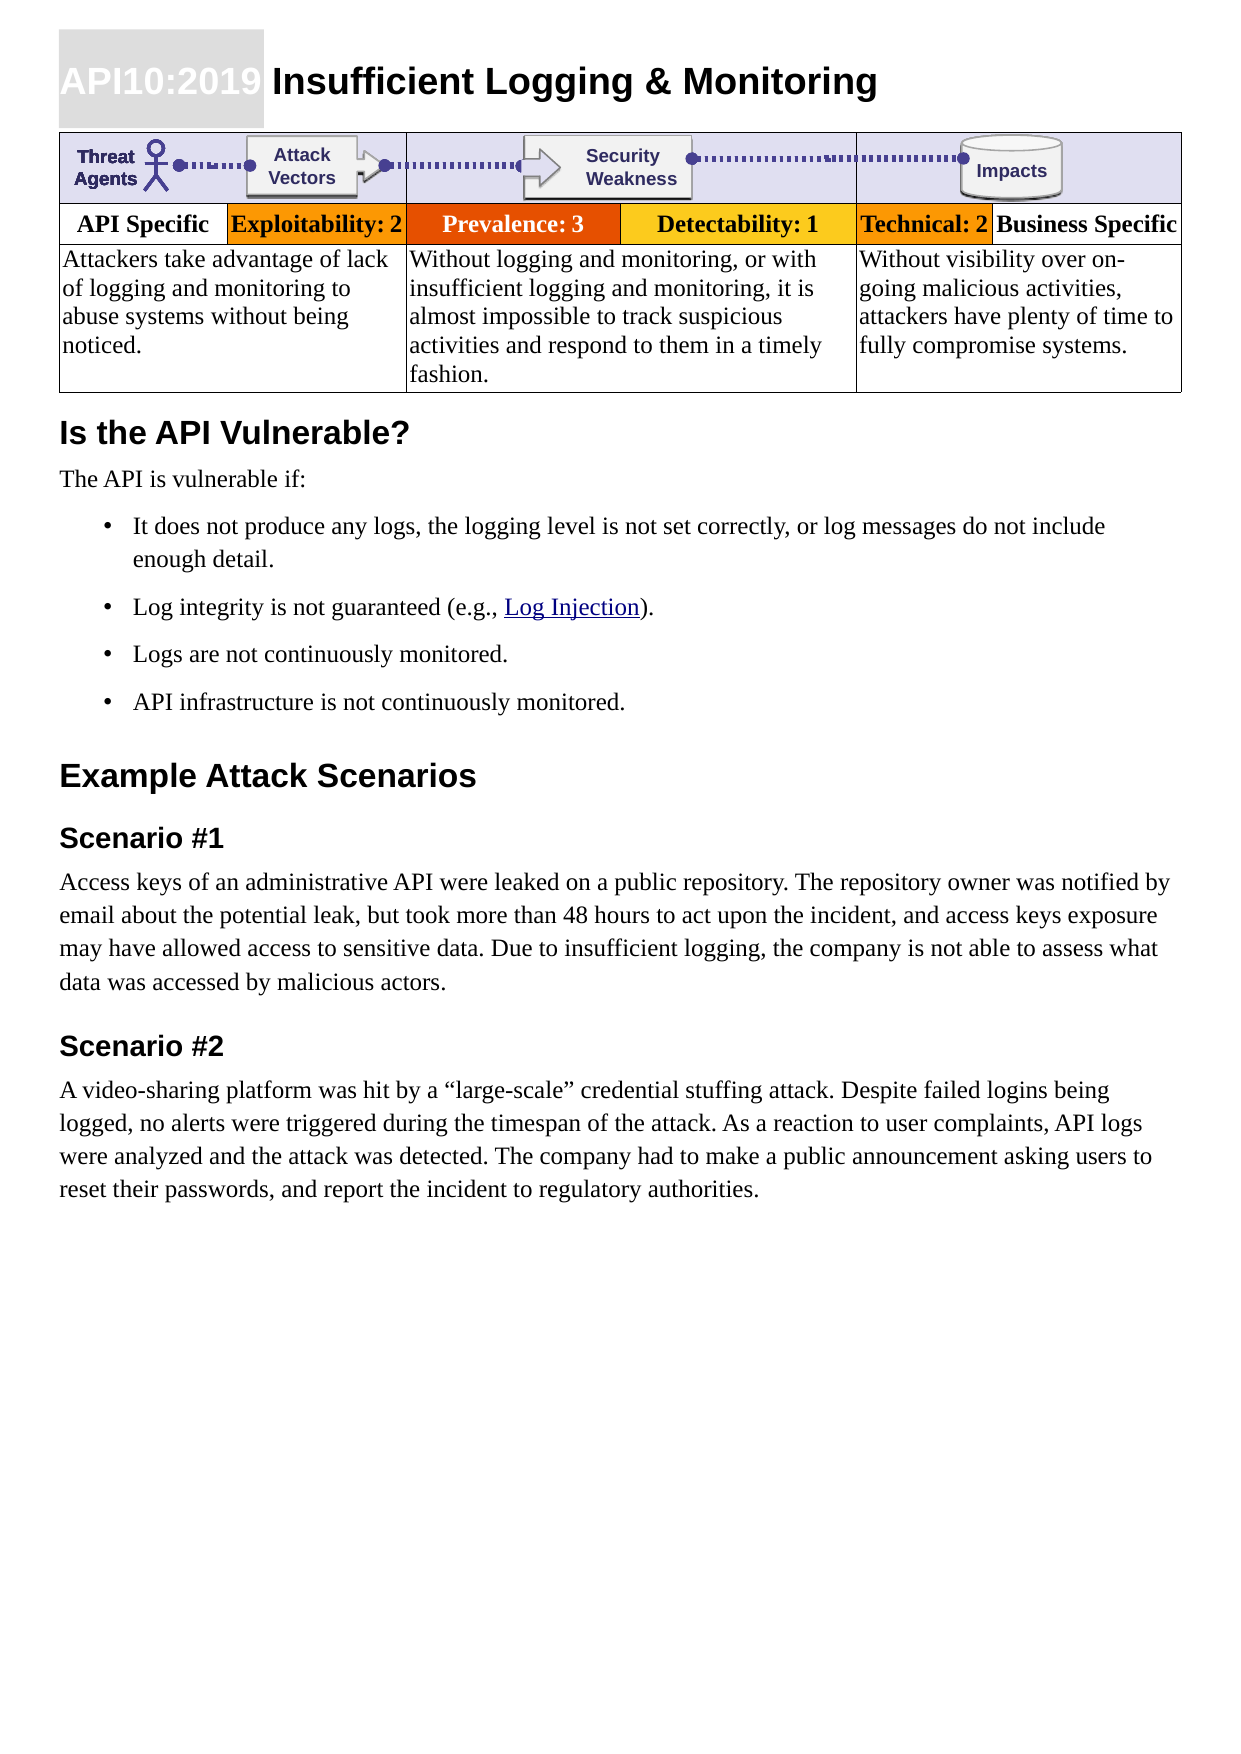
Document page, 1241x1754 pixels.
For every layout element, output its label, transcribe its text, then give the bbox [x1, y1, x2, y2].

table_cell API Specific [60, 204, 227, 244]
table_header [60, 133, 227, 203]
table_header [407, 133, 620, 203]
table_header [992, 133, 1181, 203]
table_cell Without logging and monitoring, or with insufficient logging and monitoring, it is almost impossible to track suspicious activities and respond to them in a timely fashion. [407, 245, 856, 392]
subtitle Scenario #2 [59, 1029, 1181, 1062]
table_cell Attackers take advantage of lack of logging and monitoring to abuse systems without being noticed. [60, 245, 406, 392]
table_cell Business Specific [993, 204, 1181, 244]
list Log integrity is not guaranteed (e.g., Log Injection). [103, 592, 1181, 621]
table_cell Detectability: 1 [621, 204, 856, 244]
table_cell Technical: 2 [857, 204, 992, 244]
list API infrastructure is not continuously monitored. [103, 687, 1181, 716]
text Access keys of an administrative API were leaked on a public repository. The repository owner was notified by email about the potential leak, but took more than 48 hours to act upon the incident, and access keys exposure may have allowed access to sensitive data. Due to insufficient logging, the company is not able to assess what data was accessed by malicious actors. [59, 867, 1181, 995]
list It does not produce any logs, the logging level is not set correctly, or log messages do not include enough detail. [103, 511, 1181, 573]
table_header [227, 133, 406, 203]
subtitle Example Attack Scenarios [59, 756, 1181, 794]
subtitle Scenario #1 [59, 821, 1181, 855]
subtitle Is the API Vulnerable? [59, 412, 1181, 451]
table_cell Exploitability: 2 [228, 204, 406, 244]
table_cell Prevalence: 3 [407, 204, 620, 244]
text A video-sharing platform was hit by a “large-scale” credential stuffing attack. Despite failed logins being logged, no alerts were triggered during the timespan of the attack. As a reaction to user complaints, API logs were analyzed and the attack was detected. The company had to make a public announcement asking users to reset their passwords, and report the incident to regulatory authorities. [59, 1075, 1181, 1203]
text The API is vulnerable if: [59, 464, 1181, 492]
list Logs are not continuously monitored. [103, 639, 1181, 668]
table_header [620, 133, 856, 203]
table_cell Without visibility over on-going malicious activities, attackers have plenty of time to fully compromise systems. [857, 245, 1181, 392]
table_header [857, 133, 992, 203]
